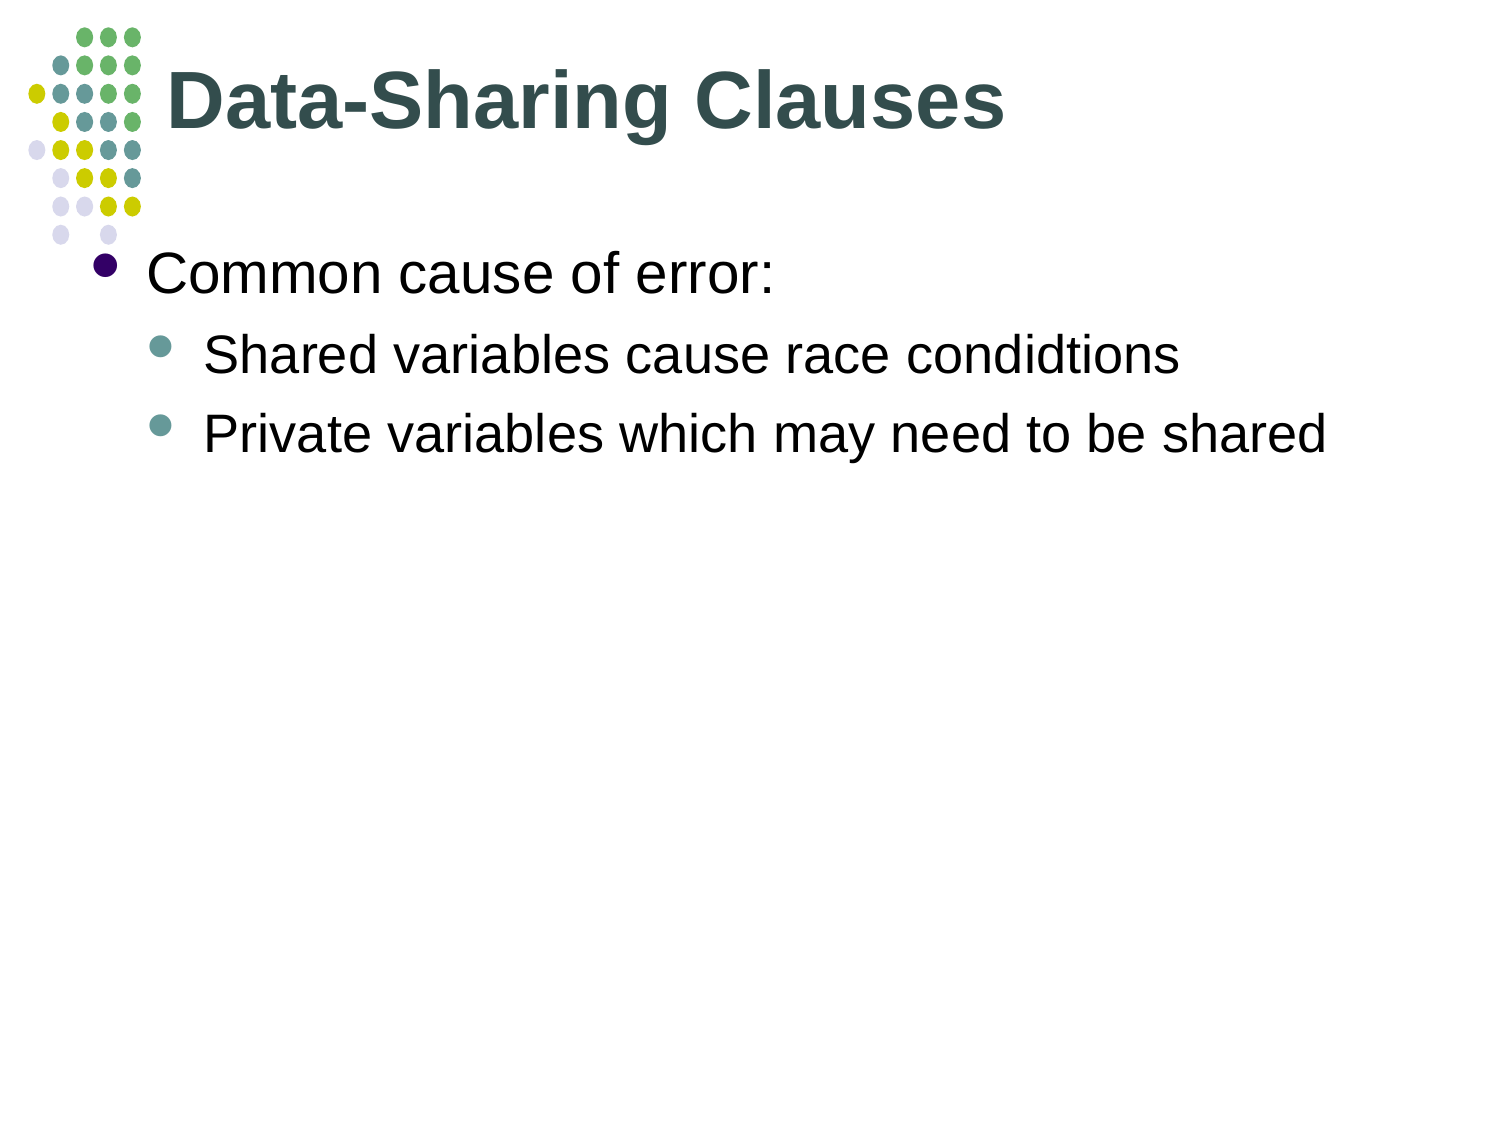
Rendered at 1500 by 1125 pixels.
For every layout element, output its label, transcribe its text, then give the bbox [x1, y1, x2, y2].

list Common cause of error: Shared variables cause race condidtions Private variables which may need to be shared [75, 228, 1426, 1006]
title Data-Sharing Clauses [151, 40, 1390, 176]
